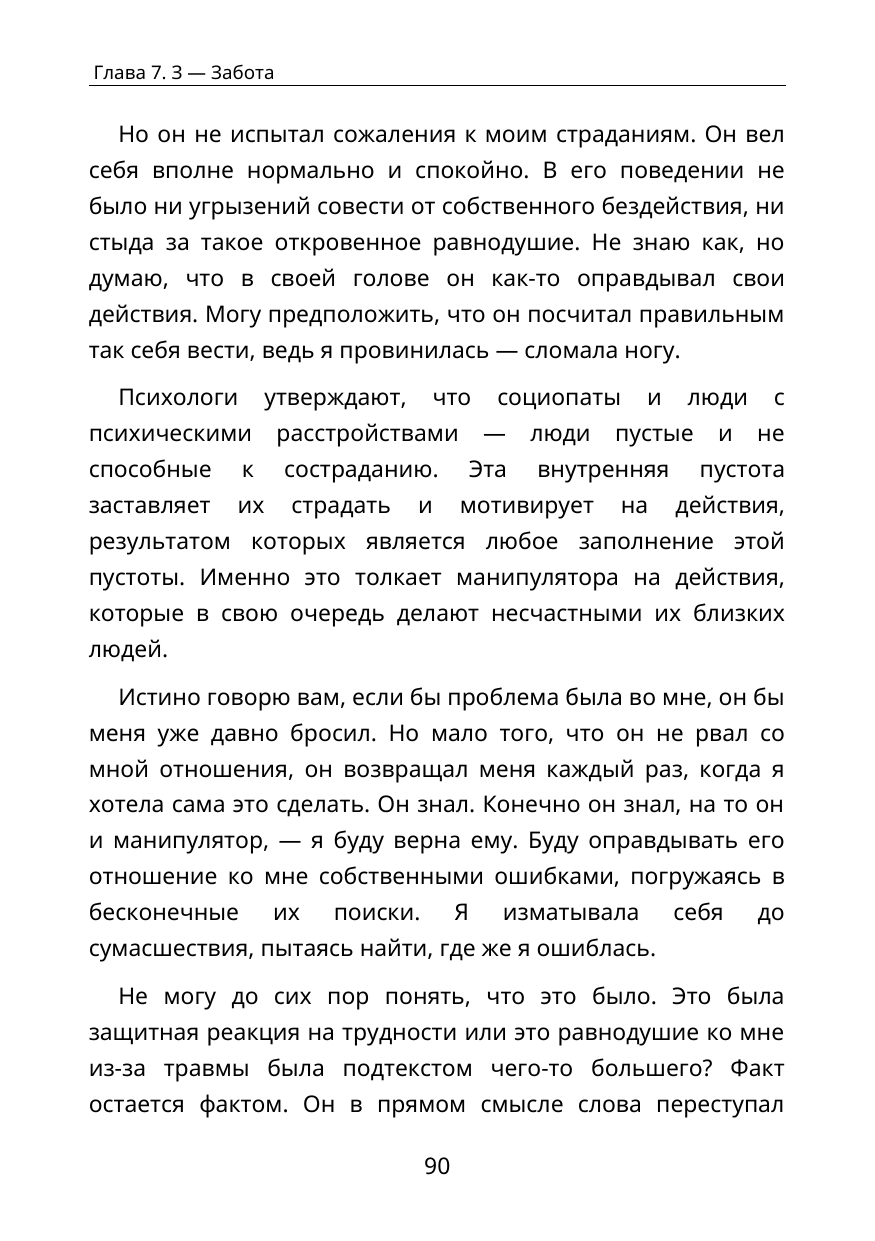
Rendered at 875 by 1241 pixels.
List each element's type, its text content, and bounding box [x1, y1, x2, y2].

text Психологи утверждают, что социопаты и люди с психическими расстройствами — люди пустые и не способные к состраданию. Эта внутренняя пустота заставляет их страдать и мотивирует на действия, результатом которых является любое заполнение этой пустоты. Именно это толкает манипулятора на действия, которые в свою очередь делают несчастными их близких людей. [88, 381, 786, 664]
text Но он не испытал сожаления к моим страданиям. Он вел себя вполне нормально и спокойно. В его поведении не было ни угрызений совести от собственного бездействия, ни стыда за такое откровенное равнодушие. Не знаю как, но думаю, что в своей голове он как-то оправдывал свои действия. Могу предположить, что он посчитал правильным так себя вести, ведь я провинилась — сломала ногу. [88, 118, 786, 365]
text Истино говорю вам, если бы проблема была во мне, он бы меня уже давно бросил. Но мало того, что он не рвал со мной отношения, он возвращал меня каждый раз, когда я хотела сама это сделать. Он знал. Конечно он знал, на то он и манипулятор, — я буду верна ему. Буду оправдывать его отношение ко мне собственными ошибками, погружаясь в бесконечные их поиски. Я изматывала себя до сумасшествия, пытаясь найти, где же я ошиблась. [88, 681, 786, 963]
text Не могу до сих пор понять, что это было. Это была защитная реакция на трудности или это равнодушие ко мне из-за травмы была подтекстом чего-то большего? Факт остается фактом. Он в прямом смысле слова переступал [88, 980, 786, 1119]
